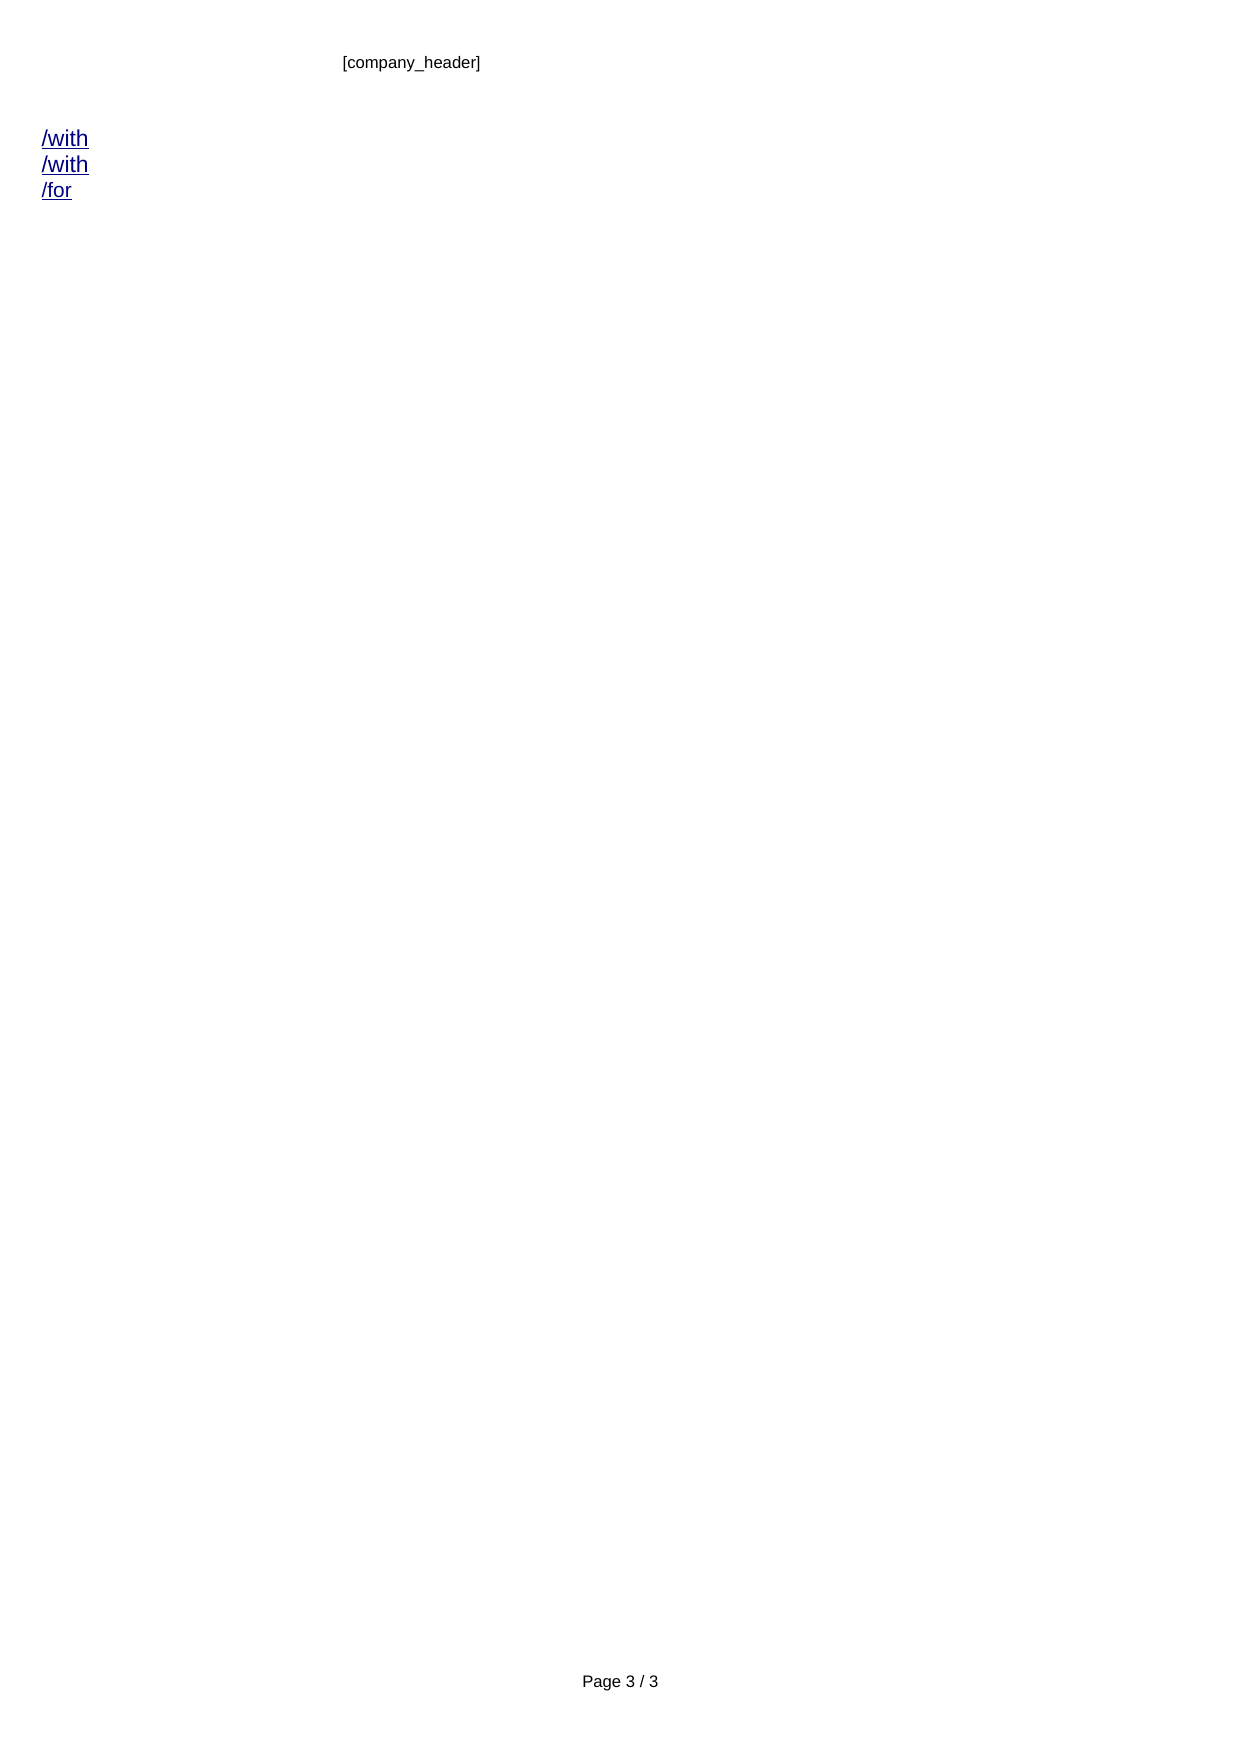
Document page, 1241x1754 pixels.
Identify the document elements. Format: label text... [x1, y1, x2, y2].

text /with [41, 151, 1199, 178]
text /for [41, 178, 1199, 202]
text /with [41, 125, 1199, 151]
